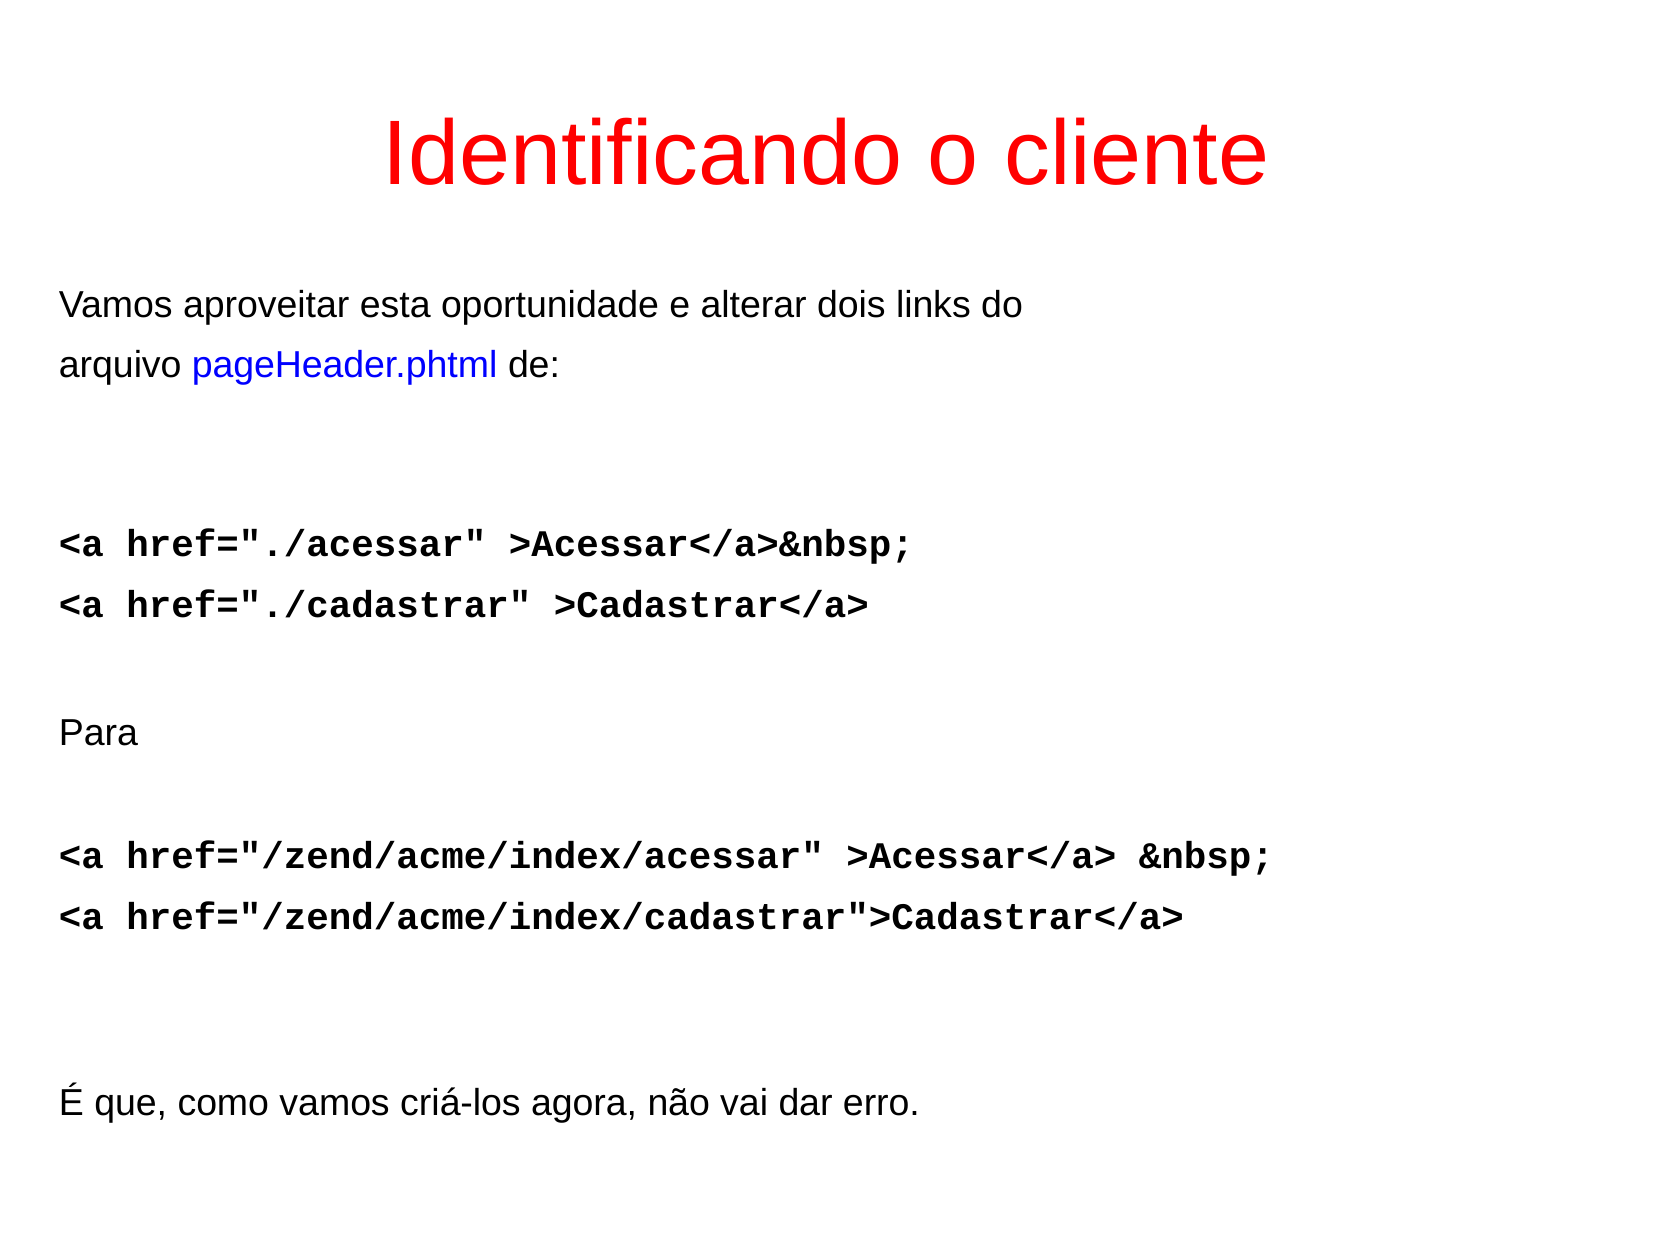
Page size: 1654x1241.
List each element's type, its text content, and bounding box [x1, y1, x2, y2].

list Vamos aproveitar esta oportunidade e alterar dois links do arquivo pageHeader.phtml de: <a href="./acessar" >Acessar</a>&nbsp; <a href="./cadastrar" >Cadastrar</a> Para <a href="/zend/acme/index/acessar" >Acessar</a> &nbsp; <a href="/zend/acme/index/cadastrar">Cadastrar</a> É que, como vamos criá-los agora, não vai dar erro. [59, 283, 1607, 1182]
title Identificando o cliente [82, 49, 1571, 257]
